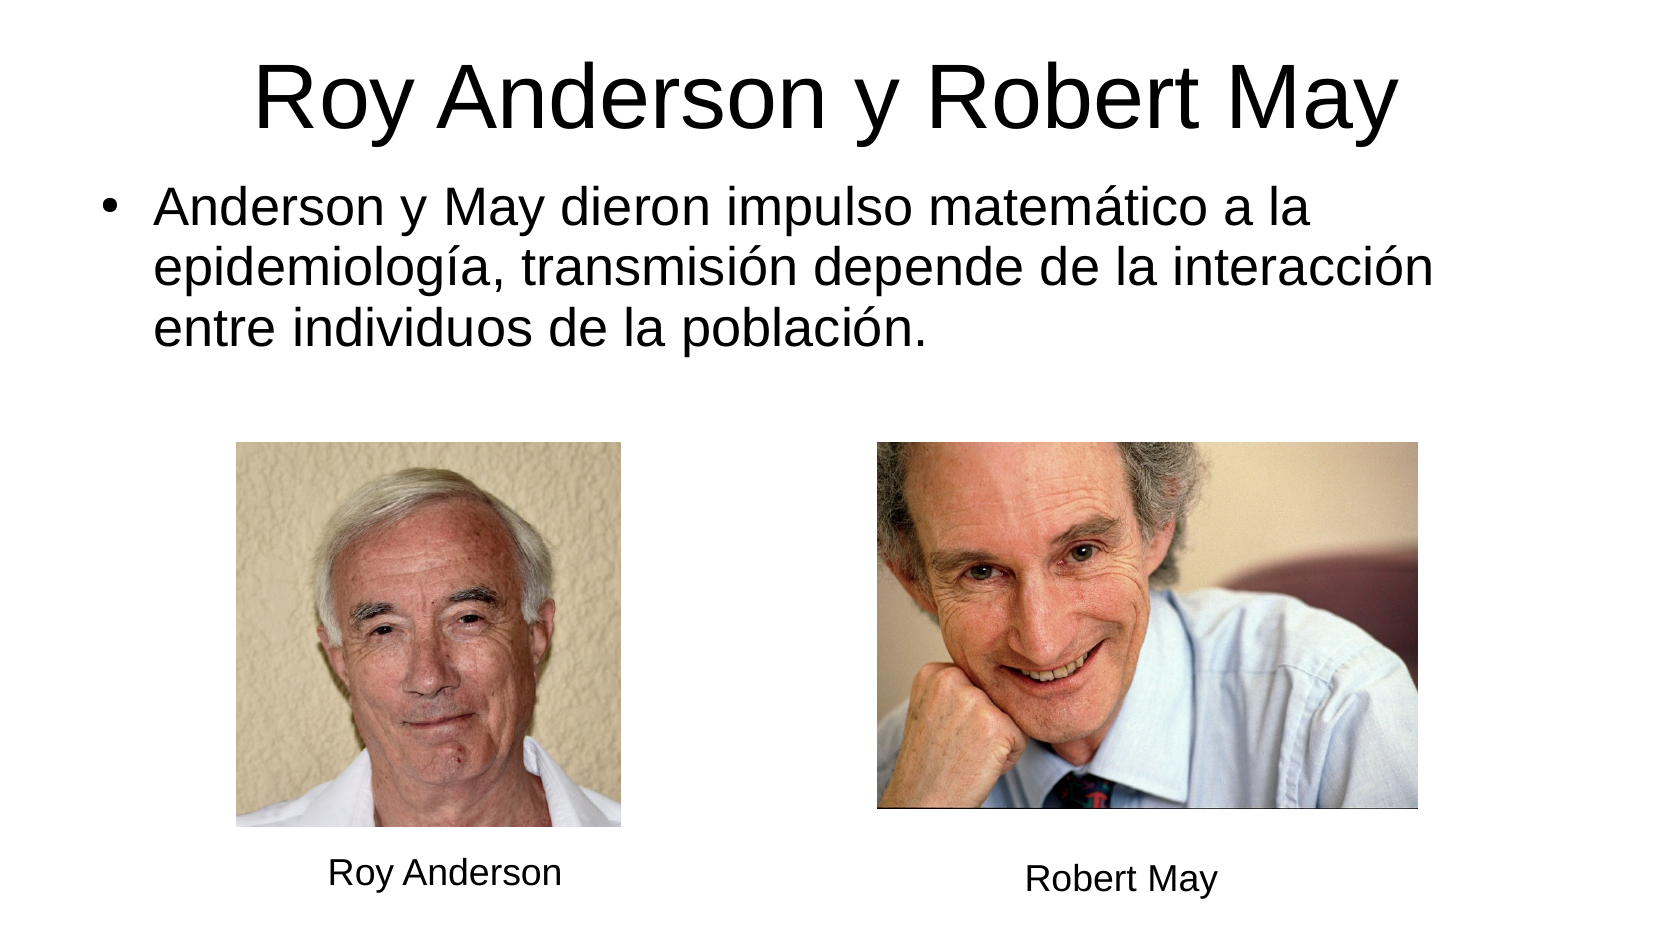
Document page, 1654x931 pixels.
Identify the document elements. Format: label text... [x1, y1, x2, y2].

picture [236, 442, 621, 827]
title Roy Anderson y Robert May [82, 19, 1571, 175]
text_box Robert May [1009, 850, 1601, 908]
picture [877, 442, 1418, 809]
text_box Roy Anderson [312, 844, 904, 902]
list Anderson y May dieron impulso matemático a la epidemiología, transmisión depende de la interacción entre individuos de la población. [82, 176, 1571, 716]
